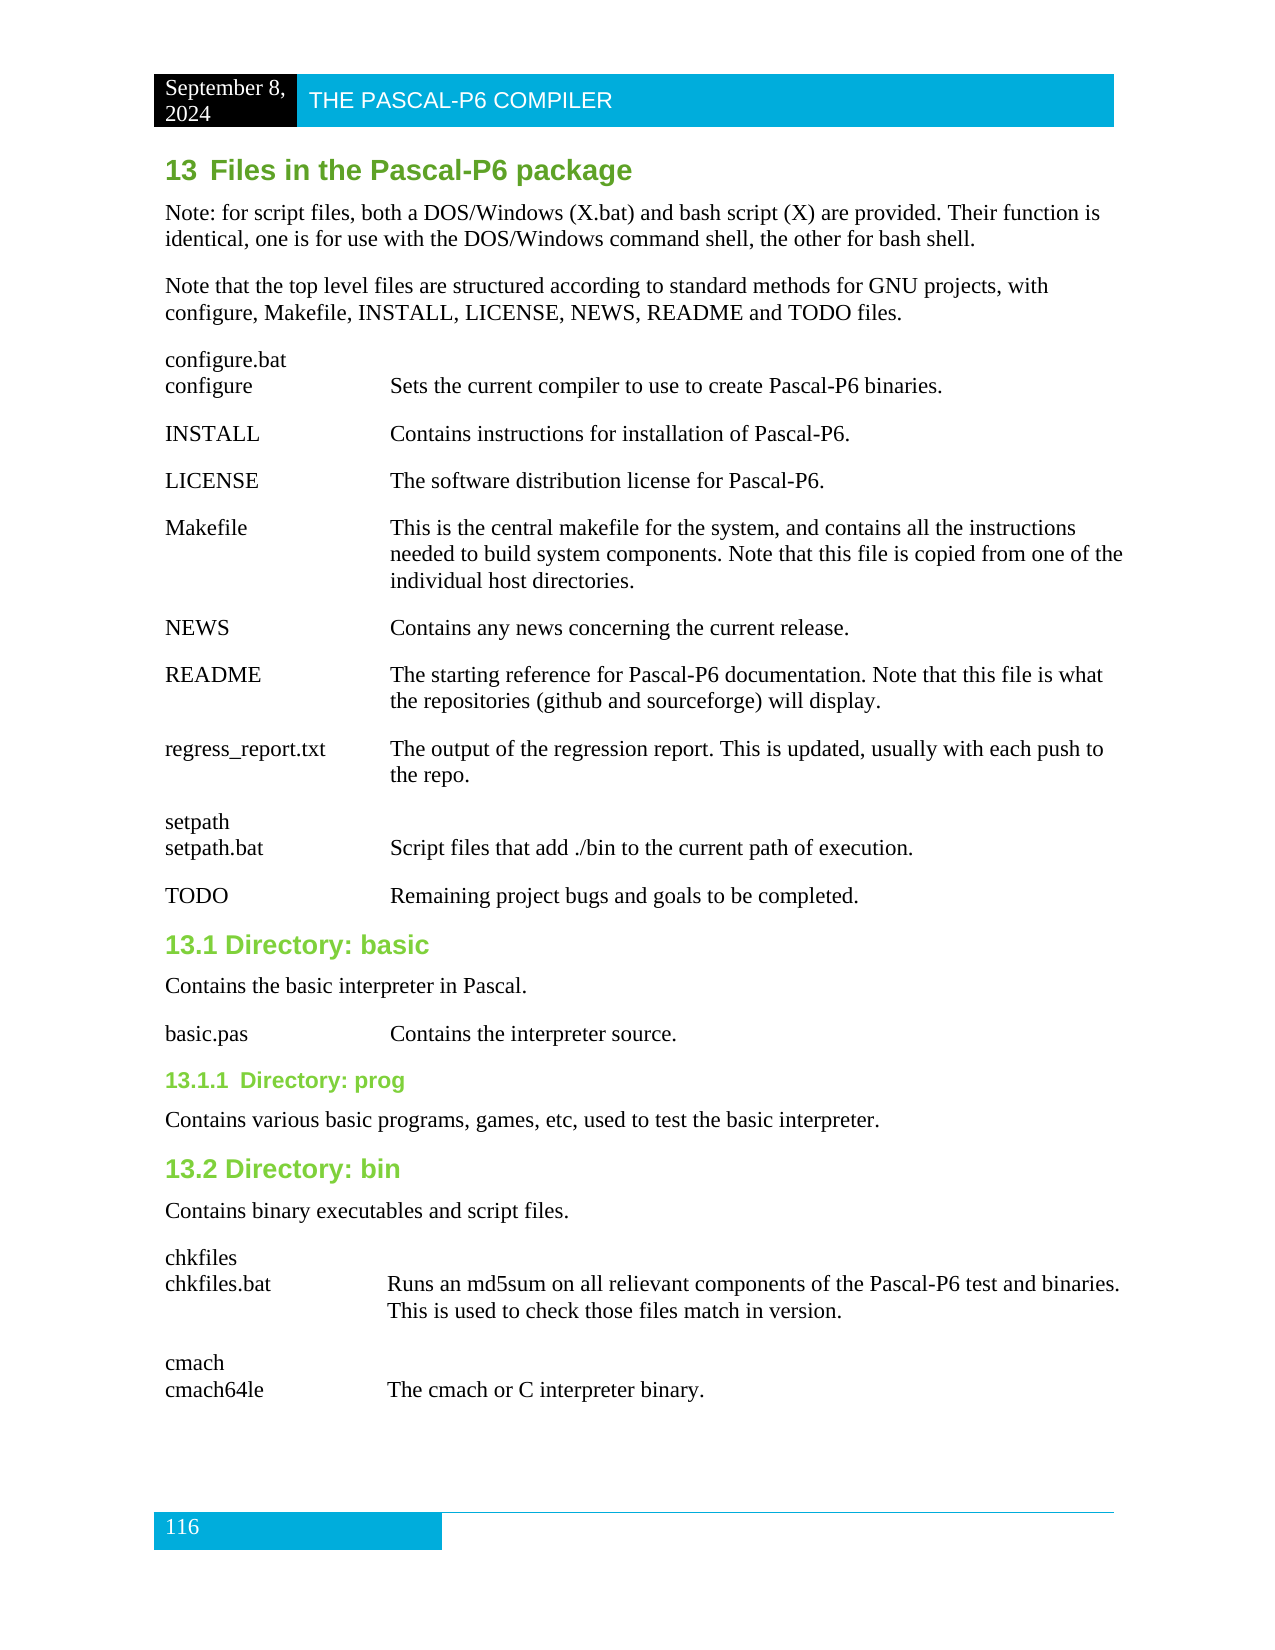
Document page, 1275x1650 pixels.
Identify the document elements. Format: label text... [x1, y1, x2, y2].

subtitle Directory: prog [165, 1067, 1125, 1093]
text regress_report.txt The output of the regression report. This is updated, usually with each push to the repo. [165, 734, 1125, 787]
subtitle Files in the Pascal-P6 package [165, 153, 1125, 186]
text setpath.bat Script files that add ./bin to the current path of execution. [165, 834, 1125, 861]
text README The starting reference for Pascal-P6 documentation. Note that this file is what the repositories (github and sourceforge) will display. [165, 661, 1125, 714]
subtitle Directory: bin [165, 1153, 1125, 1184]
text configure Sets the current compiler to use to create Pascal-P6 binaries. [165, 372, 1125, 399]
text Contains binary executables and script files. [165, 1197, 1125, 1223]
text Contains various basic programs, games, etc, used to test the basic interpreter. [165, 1106, 1125, 1132]
text Contains the basic interpreter in Pascal. [165, 973, 1125, 999]
text cmach [165, 1349, 1125, 1376]
text cmach64le The cmach or C interpreter binary. [165, 1376, 1125, 1402]
text INSTALL Contains instructions for installation of Pascal-P6. [165, 419, 1125, 446]
text Makefile This is the central makefile for the system, and contains all the instructions needed to build system components. Note that this file is copied from one of the individual host directories. [165, 514, 1125, 593]
text Note that the top level files are structured according to standard methods for GNU projects, with configure, Makefile, INSTALL, LICENSE, NEWS, README and TODO files. [165, 272, 1125, 325]
text NEWS Contains any news concerning the current release. [165, 614, 1125, 640]
text Note: for script files, both a DOS/Windows (X.bat) and bash script (X) are provided. Their function is identical, one is for use with the DOS/Windows command shell, the other for bash shell. [165, 199, 1125, 252]
text TODO Remaining project bugs and goals to be completed. [165, 882, 1125, 908]
text chkfiles.bat Runs an md5sum on all relievant components of the Pascal-P6 test and binaries. This is used to check those files match in version. [165, 1270, 1125, 1323]
subtitle Directory: basic [165, 929, 1125, 960]
text setpath [165, 808, 1125, 834]
text chkfiles [165, 1244, 1125, 1270]
text configure.bat [165, 346, 1125, 372]
text LICENSE The software distribution license for Pascal-P6. [165, 467, 1125, 493]
text basic.pas Contains the interpreter source. [165, 1020, 1125, 1046]
